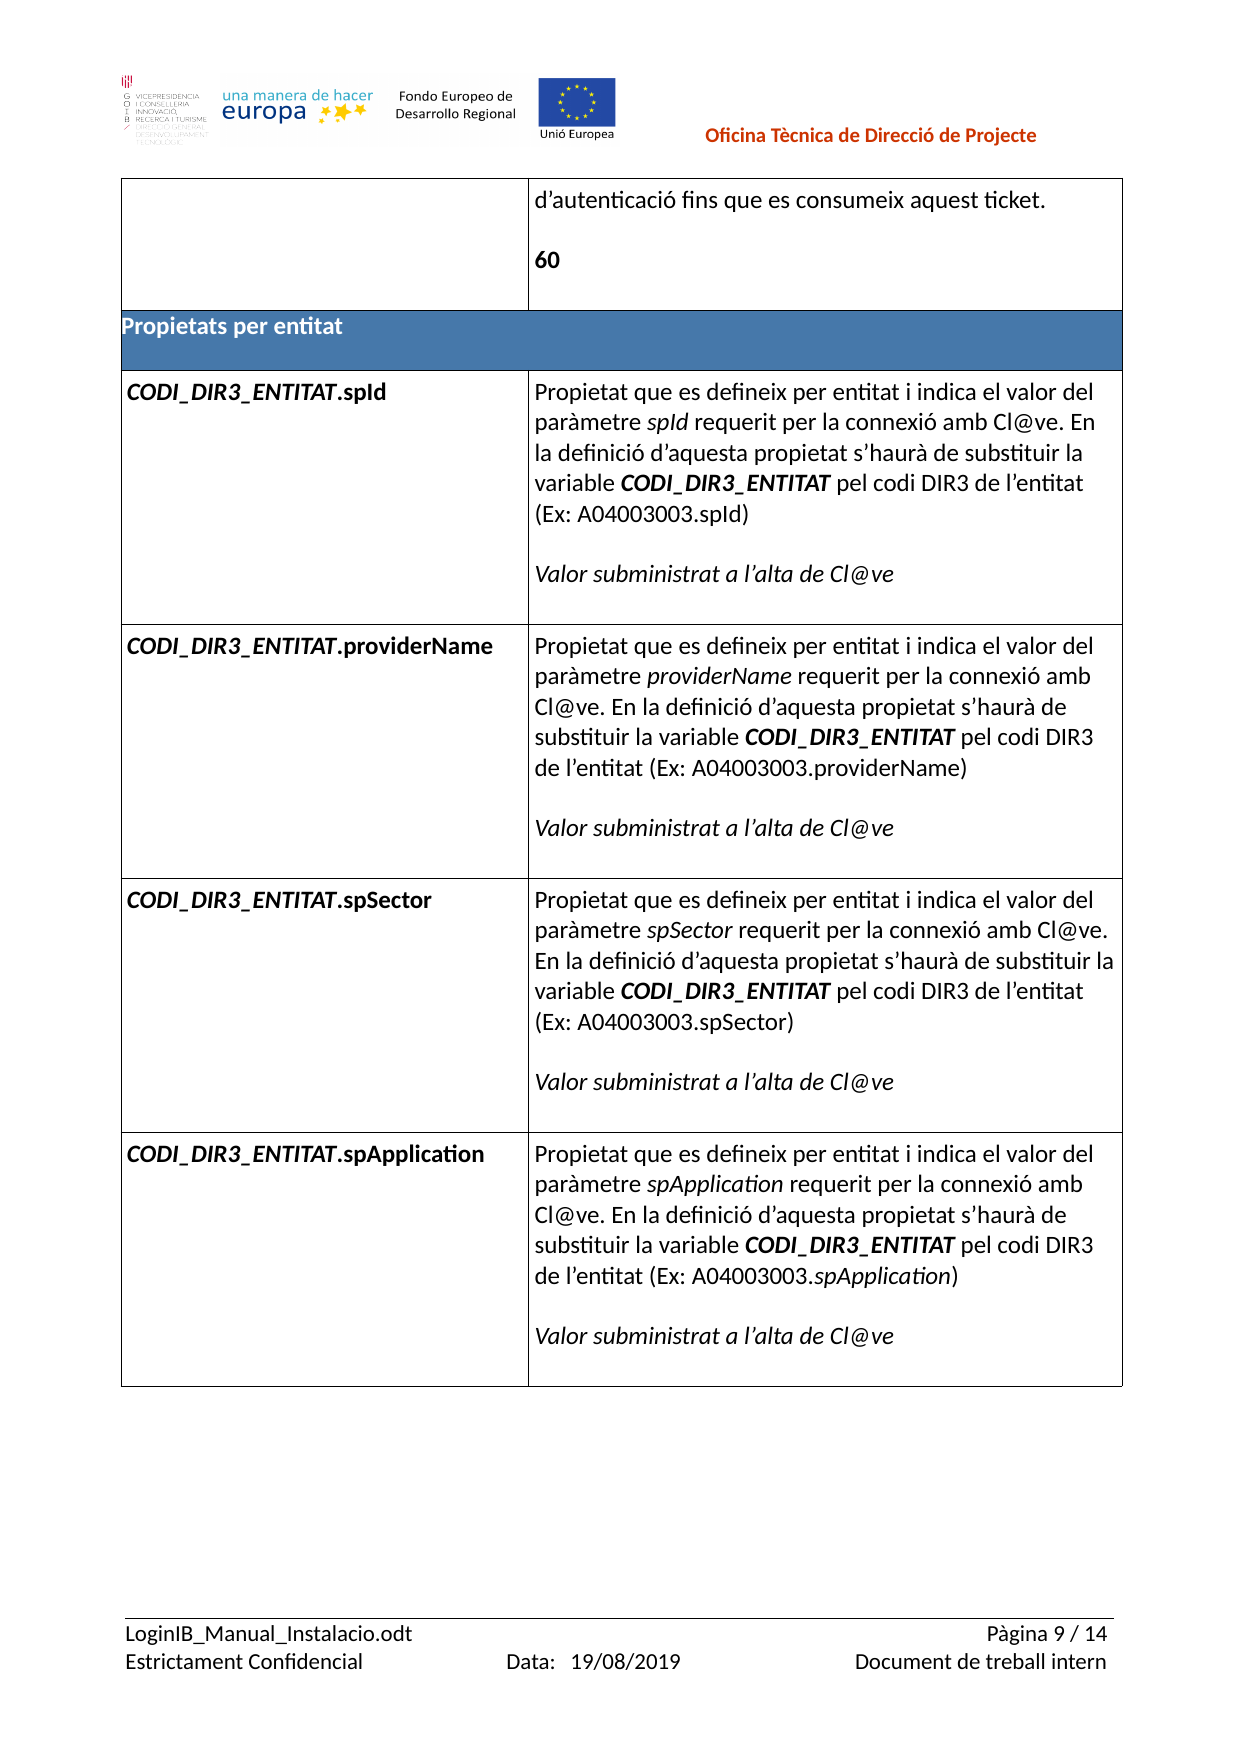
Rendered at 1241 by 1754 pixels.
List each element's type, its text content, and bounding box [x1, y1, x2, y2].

table_cell CODI_DIR3_ENTITAT.spApplication [122, 1133, 528, 1386]
table_cell Propietat que es defineix per entitat i indica el valor del paràmetre spSector requerit per la connexió amb Cl@ve. En la definició d’aquesta propietat s’haurà de substituir la variable CODI_DIR3_ENTITAT pel codi DIR3 de l’entitat (Ex: A04003003.spSector) Valor subministrat a l’alta de Cl@ve [529, 879, 1122, 1132]
table_cell Propietat que es defineix per entitat i indica el valor del paràmetre spId requerit per la connexió amb Cl@ve. En la definició d’aquesta propietat s’haurà de substituir la variable CODI_DIR3_ENTITAT pel codi DIR3 de l’entitat (Ex: A04003003.spId) Valor subministrat a l’alta de Cl@ve [529, 371, 1122, 624]
picture [219, 73, 621, 147]
table_cell CODI_DIR3_ENTITAT.providerName [122, 625, 528, 878]
picture [118, 73, 213, 147]
table_cell Propietats per entitat [122, 311, 1122, 370]
table_cell CODI_DIR3_ENTITAT.spSector [122, 879, 528, 1132]
table_cell Propietat que es defineix per entitat i indica el valor del paràmetre providerName requerit per la connexió amb Cl@ve. En la definició d’aquesta propietat s’haurà de substituir la variable CODI_DIR3_ENTITAT pel codi DIR3 de l’entitat (Ex: A04003003.providerName) Valor subministrat a l’alta de Cl@ve [529, 625, 1122, 878]
table_cell d’autenticació fins que es consumeix aquest ticket. 60 [529, 179, 1122, 310]
table_cell [122, 179, 528, 310]
table_cell Propietat que es defineix per entitat i indica el valor del paràmetre spApplication requerit per la connexió amb Cl@ve. En la definició d’aquesta propietat s’haurà de substituir la variable CODI_DIR3_ENTITAT pel codi DIR3 de l’entitat (Ex: A04003003.spApplication) Valor subministrat a l’alta de Cl@ve [529, 1133, 1122, 1386]
table_cell CODI_DIR3_ENTITAT.spId [122, 371, 528, 624]
